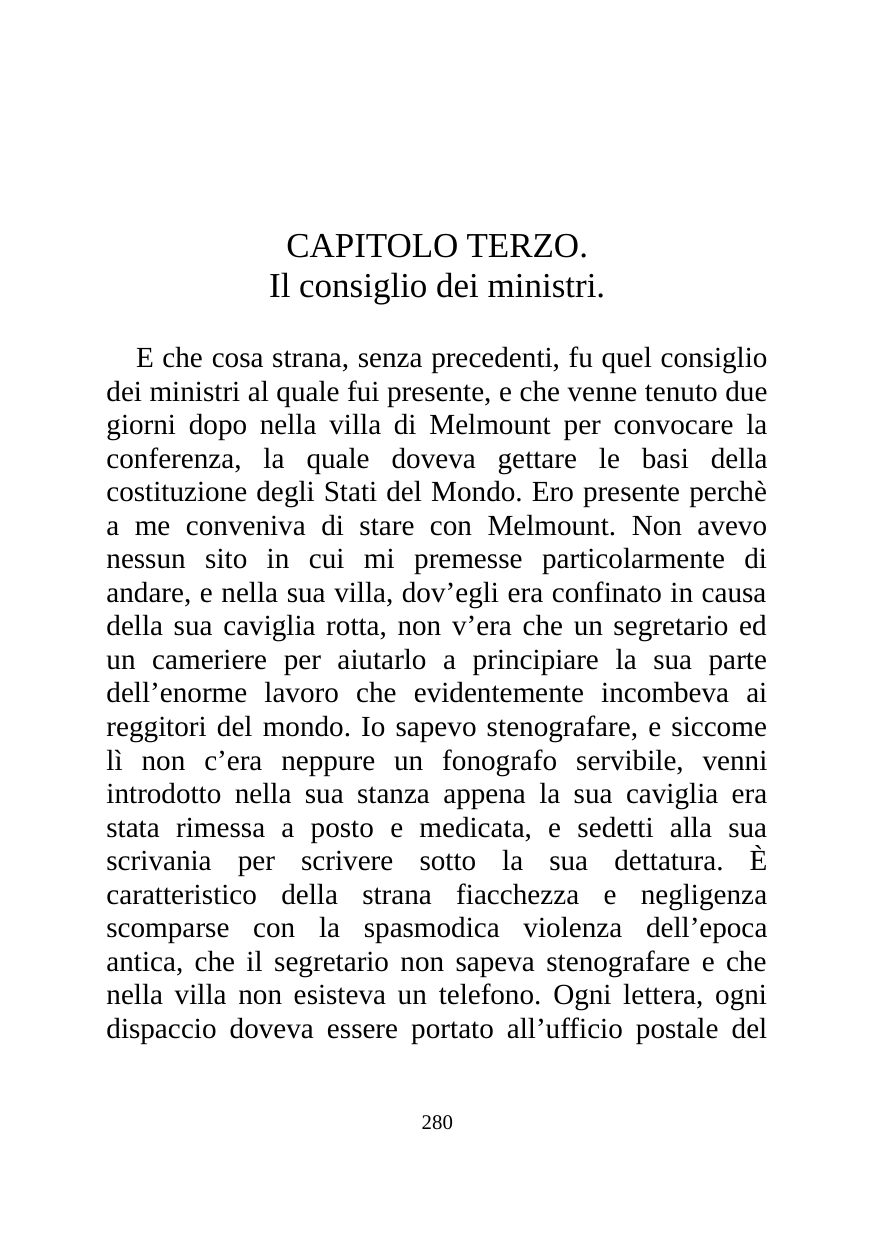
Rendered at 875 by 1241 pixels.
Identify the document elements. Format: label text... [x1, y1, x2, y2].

subtitle CAPITOLO TERZO. Il consiglio dei ministri. [106, 224, 768, 305]
text E che cosa strana, senza precedenti, fu quel consiglio dei ministri al quale fui presente, e che venne tenuto due giorni dopo nella villa di Melmount per convocare la conferenza, la quale doveva gettare le basi della costituzione degli Stati del Mondo. Ero presente perchè a me conveniva di stare con Melmount. Non avevo nessun sito in cui mi premesse particolarmente di andare, e nella sua villa, dov’egli era confinato in causa della sua caviglia rotta, non v’era che un segretario ed un cameriere per aiutarlo a principiare la sua parte dell’enorme lavoro che evidentemente incombeva ai reggitori del mondo. Io sapevo stenografare, e siccome lì non c’era neppure un fonografo servibile, venni introdotto nella sua stanza appena la sua caviglia era stata rimessa a posto e medicata, e sedetti alla sua scrivania per scrivere sotto la sua dettatura. È caratteristico della strana fiacchezza e negligenza scomparse con la spasmodica violenza dell’epoca antica, che il segretario non sapeva stenografare e che nella villa non esisteva un telefono. Ogni lettera, ogni dispaccio doveva essere portato all’ufficio postale del [106, 340, 768, 1044]
